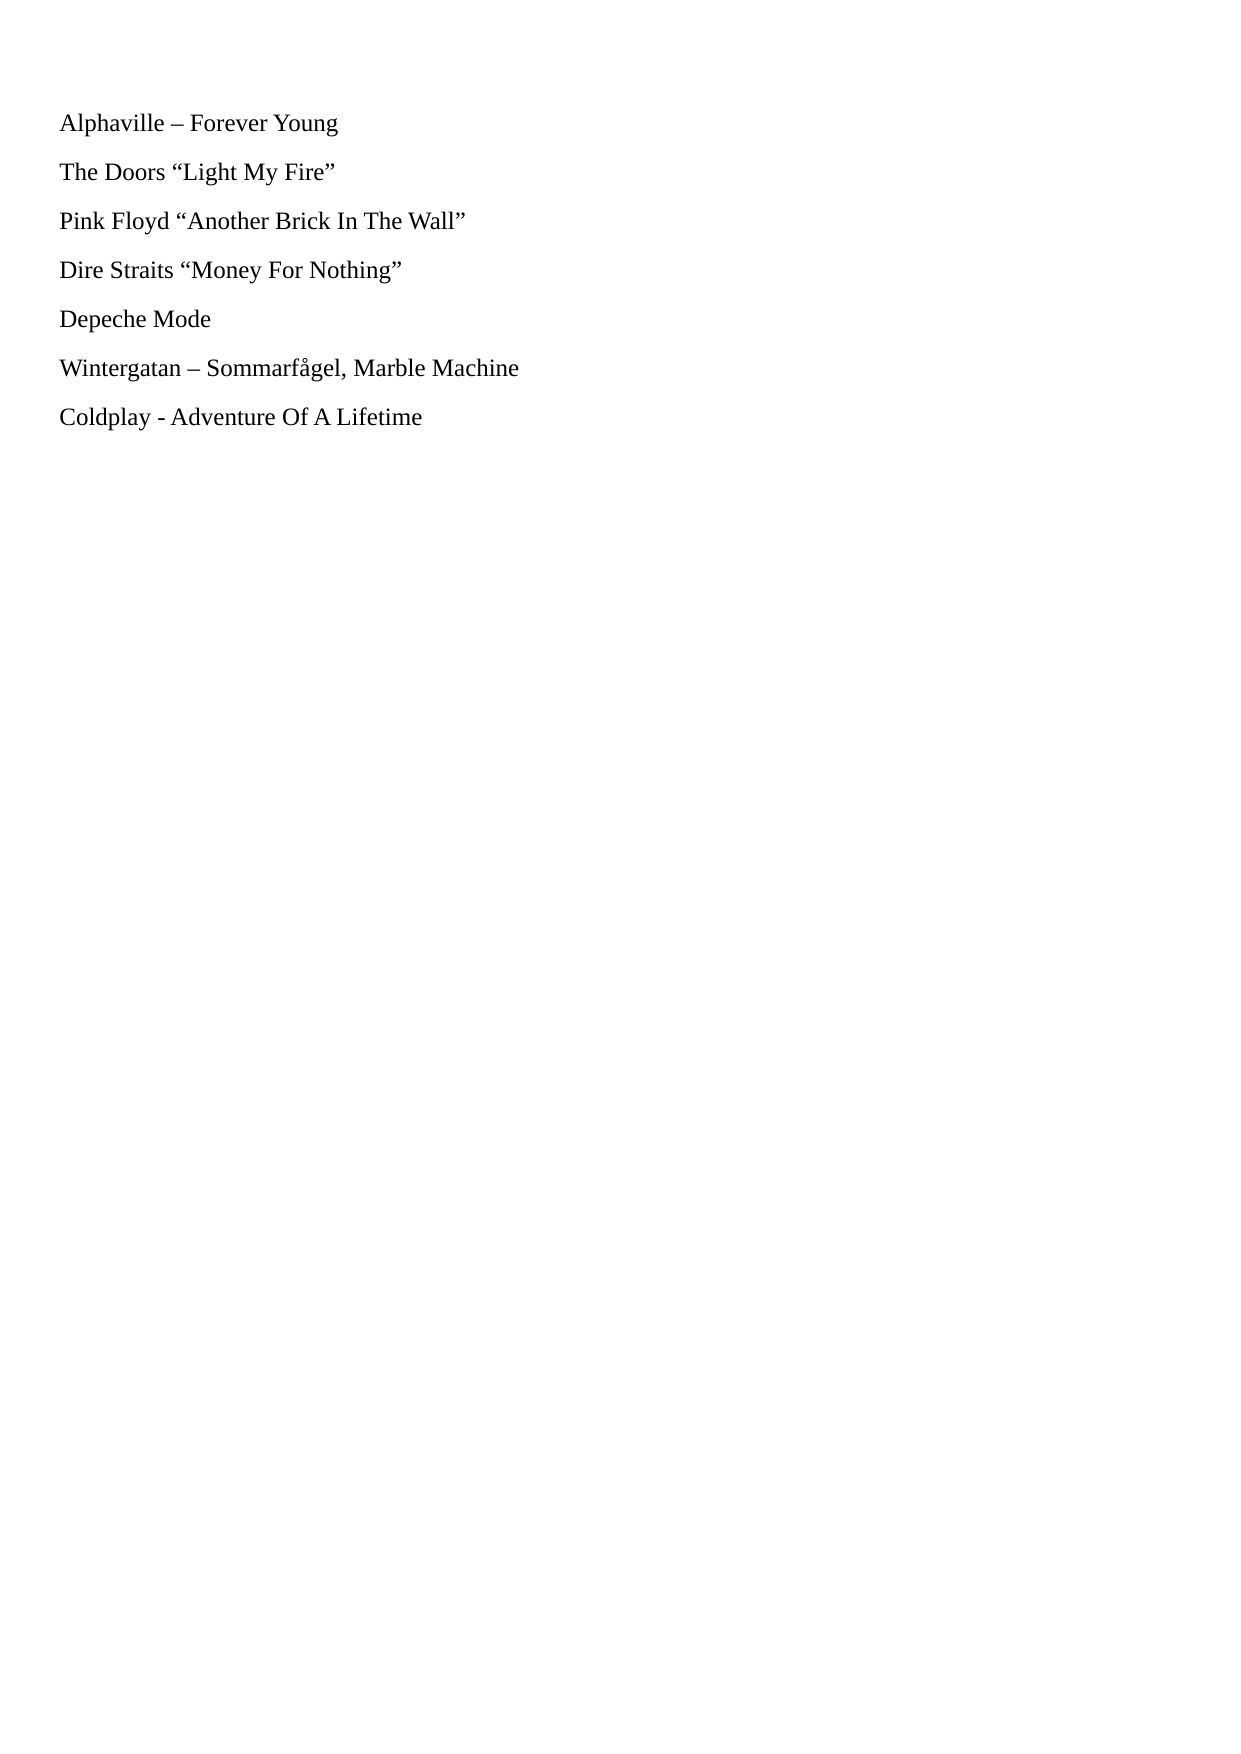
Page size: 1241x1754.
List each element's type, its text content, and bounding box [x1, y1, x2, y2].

text Alphaville – Forever Young [59, 108, 1181, 137]
text Pink Floyd “Another Brick In The Wall” [59, 206, 1181, 235]
text Dire Straits “Money For Nothing” [59, 255, 1181, 284]
text Coldplay - Adventure Of A Lifetime [59, 402, 1181, 431]
text The Doors “Light My Fire” [59, 157, 1181, 186]
text Wintergatan – Sommarfågel, Marble Machine [59, 353, 1181, 382]
text Depeche Mode [59, 304, 1181, 333]
